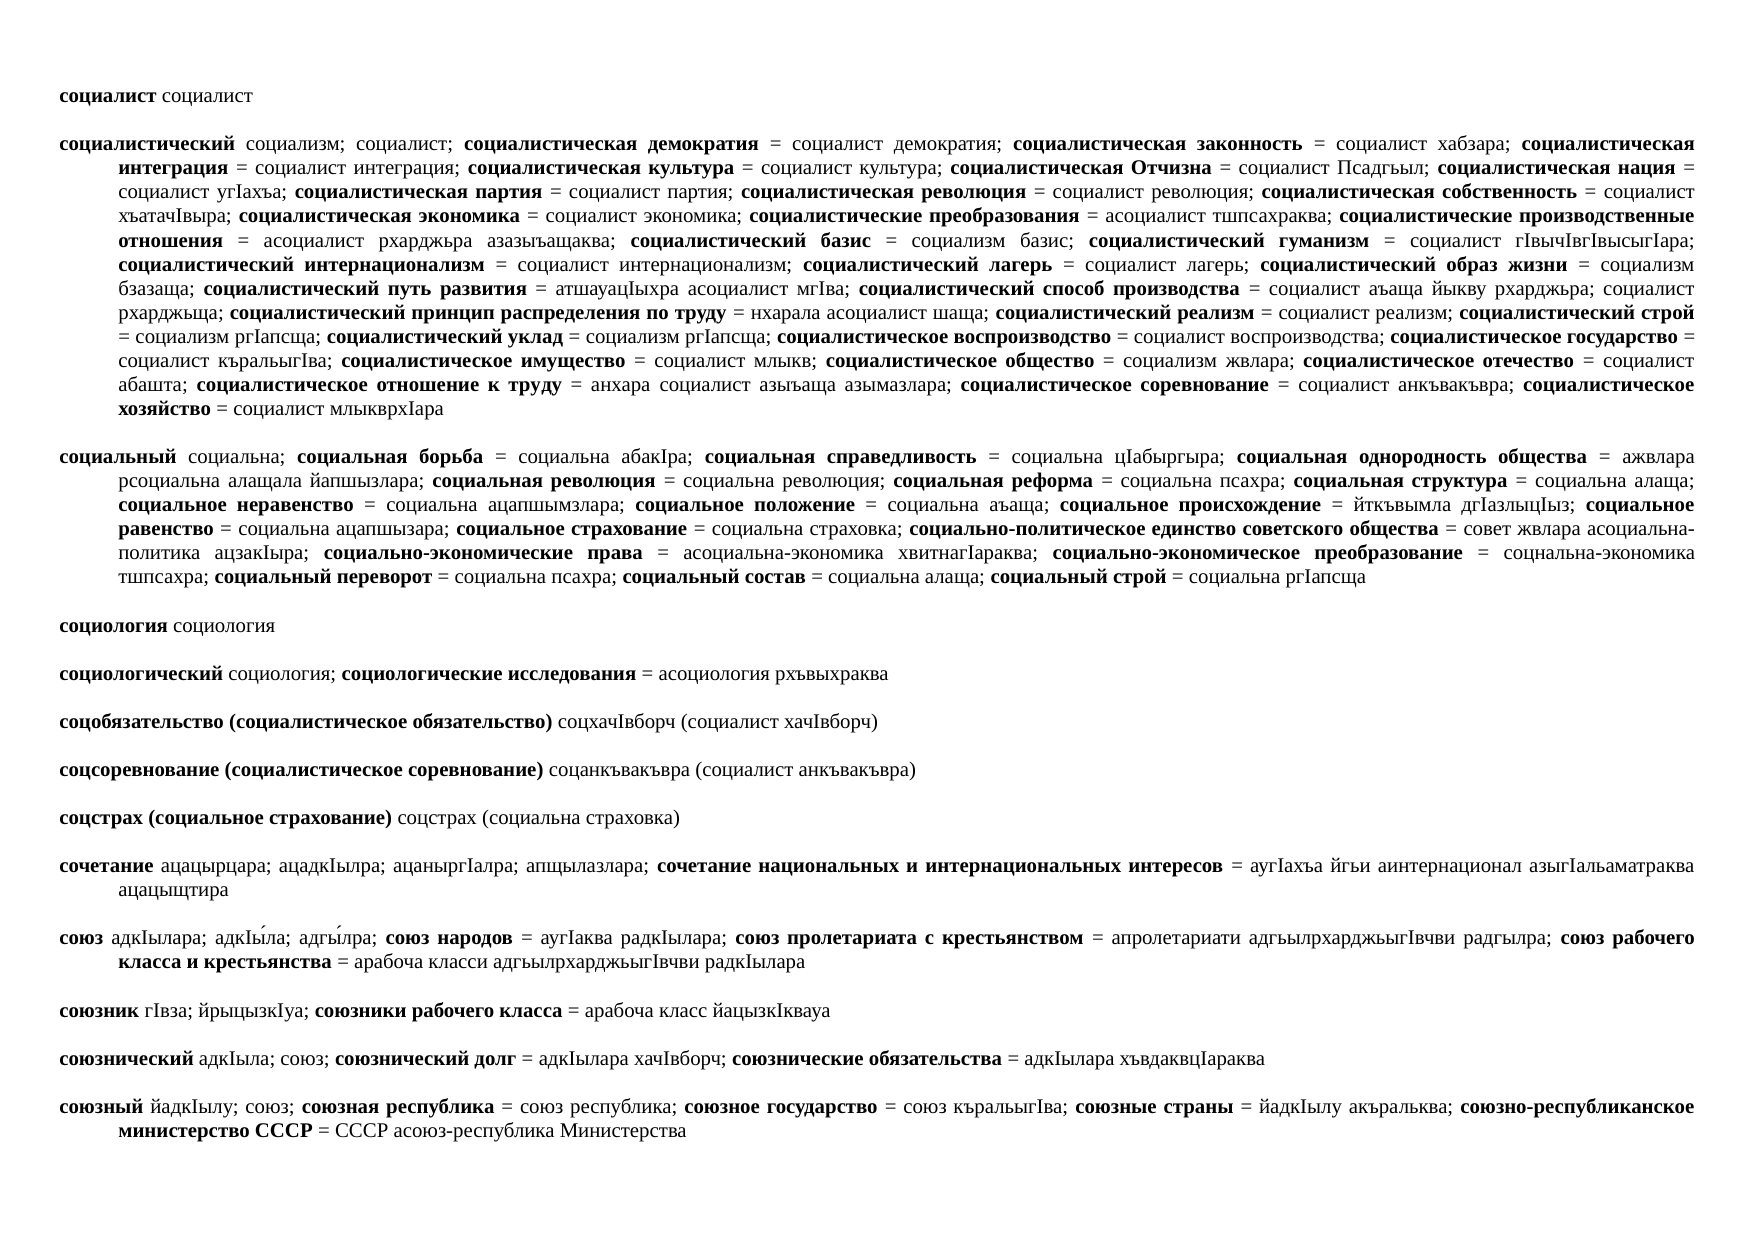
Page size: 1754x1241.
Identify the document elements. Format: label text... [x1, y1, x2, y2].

text соцсоревнование (социалистическое соревнование) соцанкъвакъвра (социалист анкъвакъвра) [59, 757, 1695, 781]
text союзнический адкIыла; союз; союзнический долг = адкIылара хачIвборч; союзнические обязательства = адкIылара хъвдаквцIараква [59, 1046, 1695, 1070]
text союзник гIвза; йрыцызкIуа; союзники рабочего класса = арабоча класс йацызкIквауа [59, 997, 1695, 1022]
text союз адкIылара; адкIы́ла; адгы́лра; союз народов = аугIаква радкIылара; союз пролетариата с крестьянством = апролетариати адгьылрхарджьыгIвчви радгылра; союз рабочего класса и крестьянства = арабоча класси адгьылрхарджьыгIвчви радкIылара [59, 925, 1695, 973]
text социальный социальна; социальная борьба = социальна абакIра; социальная справедливость = социальна цIабыргыра; социальная однородность общества = ажвлара рсоциальна алащала йапшызлара; социальная революция = социальна революция; социальная реформа = социальна псахра; социальная структура = социальна алаща; социальное неравенство = социальна ацапшымзлара; социальное положение = социальна аъаща; социальное происхождение = йткъвымла дгIазлыцIыз; социальное равенство = социальна ацапшызара; социальное страхование = социальна страховка; социально-политическое единство советского общества = совет жвлара асоциальна-политика ацзакIыра; социально-экономические права = асоциальна-экономика хвитнагIараква; социально-экономическое преобразование = соцнальна-экономика тшпсахра; социальный переворот = социальна псахра; социальный состав = социальна алаща; социальный строй = социальна ргIапсща [59, 444, 1695, 588]
text соцобязательство (социалистическое обязательство) соцхачIвборч (социалист хачIвборч) [59, 709, 1695, 733]
text союзный йадкIылу; союз; союзная республика = союз республика; союзное государство = союз къральыгIва; союзные страны = йадкIылу акъральква; союзно-республиканское министерство СССР = СССР асоюз-республика Министерства [59, 1094, 1695, 1142]
text сочетание ацацырцара; ацадкIылра; ацаныргIалра; апщылазлара; сочетание национальных и интернациональных интересов = аугIахъа йгьи аинтернационал азыгIальаматраква ацацыщтира [59, 853, 1695, 901]
text социология социология [59, 612, 1695, 637]
text соцстрах (социальное страхование) соцстрах (социальна страховка) [59, 805, 1695, 829]
text социалист социалист [59, 83, 1695, 107]
text социалистический социализм; социалист; социалистическая демократия = социалист демократия; социалистическая законность = социалист хабзара; социалистическая интеграция = социалист интеграция; социалистическая культура = социалист культура; социалистическая Отчизна = социалист Псадгьыл; социалистическая нация = социалист угIахъа; социалистическая партия = социалист партия; социалистическая революция = социалист революция; социалистическая собственность = социалист хъатачIвыра; социалистическая экономика = социалист экономика; социалистические преобразования = асоциалист тшпсахраква; социалистические производственные отношения = асоциалист рхарджьра азазыъащаква; социалистический базис = социализм базис; социалистический гуманизм = социалист гIвычIвгIвысыгIара; социалистический интернационализм = социалист интернационализм; социалистический лагерь = социалист лагерь; социалистический образ жизни = социализм бзазаща; социалистический путь развития = атшауацIыхра асоциалист мгIва; социалистический способ производства = социалист аъаща йыкву рхарджьра; социалист рхарджьща; социалистический принцип распределения по труду = нхарала асоциалист шаща; социалистический реализм = социалист реализм; социалистический строй = социализм ргIапсща; социалистический уклад = социализм ргIапсща; социалистическое воспроизводство = социалист воспроизводства; социалистическое государство = социалист къральыгIва; социалистическое имущество = социалист млыкв; социалистическое общество = социализм жвлара; социалистическое отечество = социалист абашта; социалистическое отношение к труду = анхара социалист азыъаща азымазлара; социалистическое соревнование = социалист анкъвакъвра; социалистическое хозяйство = социалист млыкврхIара [59, 131, 1695, 420]
text социологический социология; социологические исследования = асоциология рхъвыхраква [59, 661, 1695, 685]
